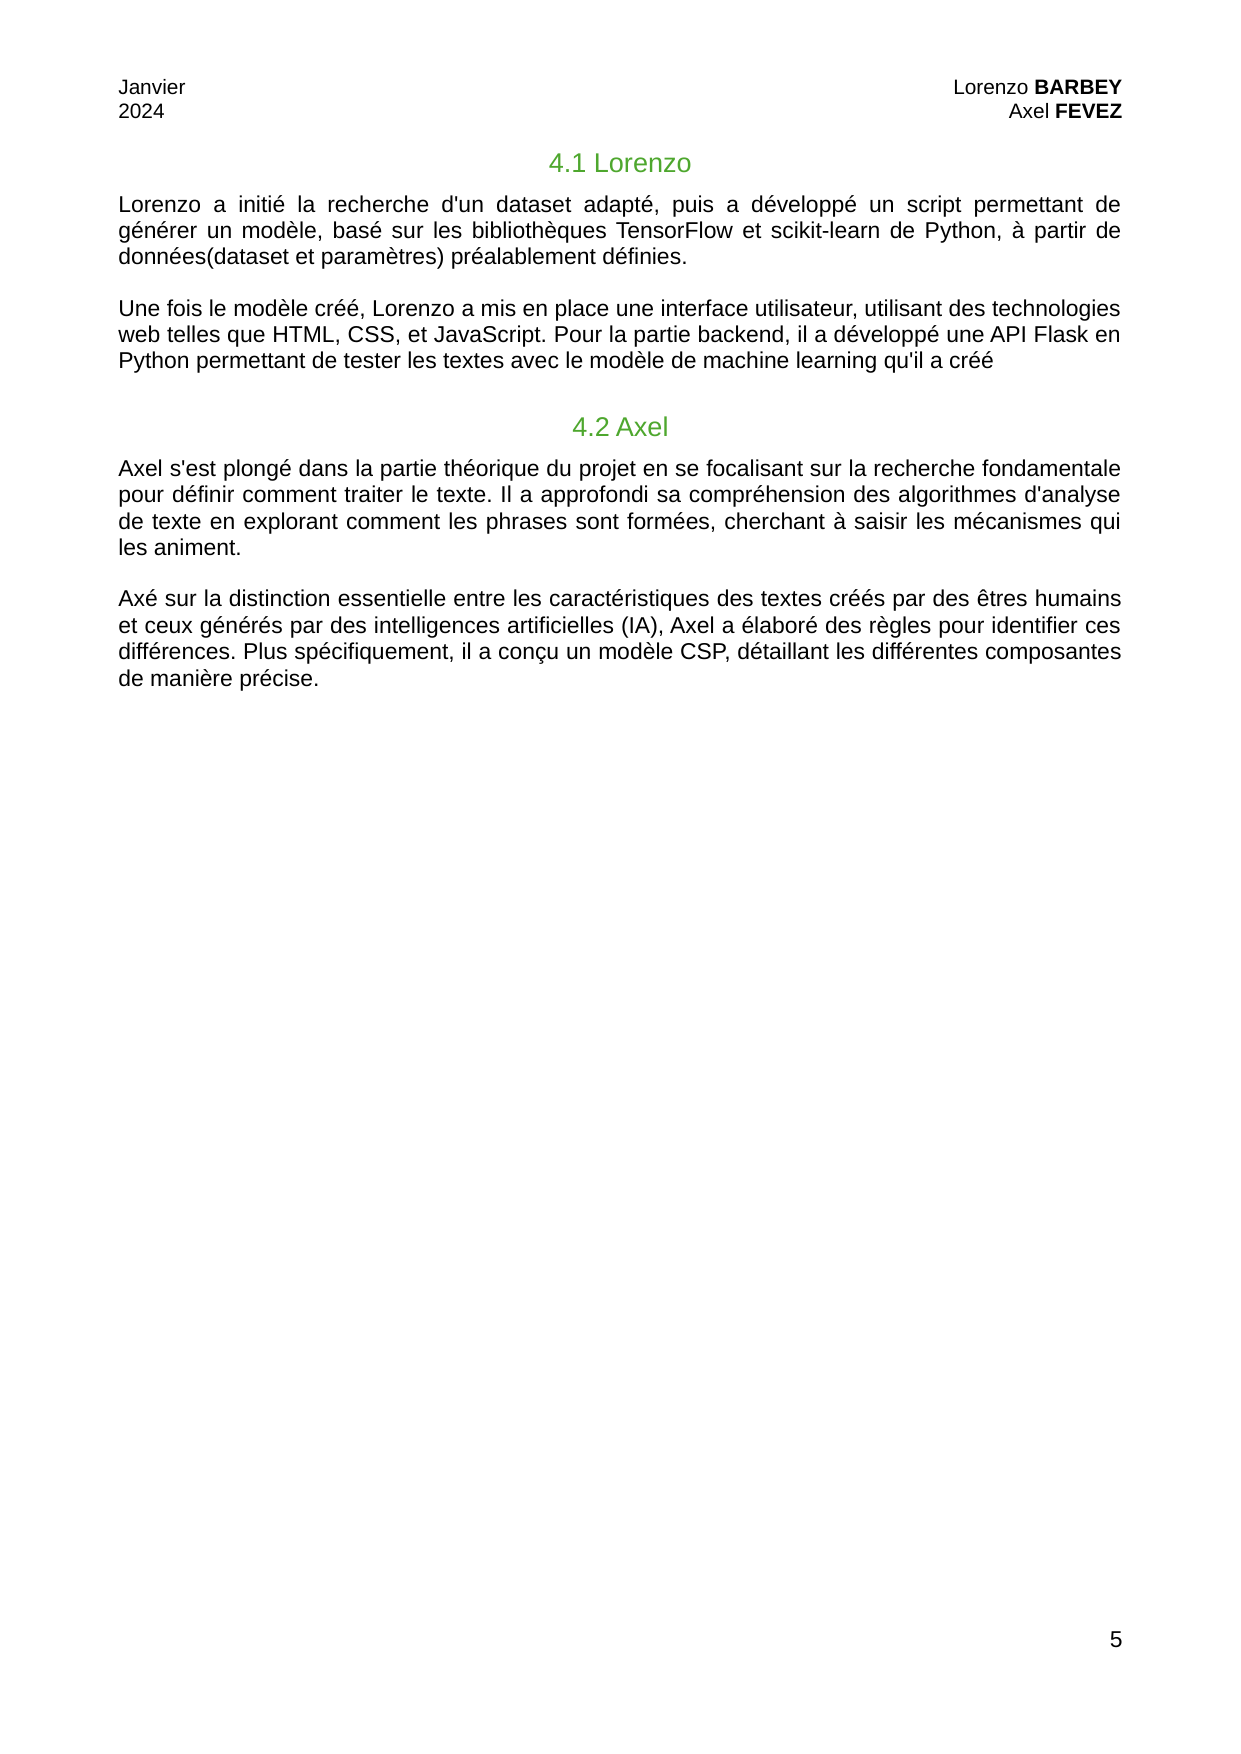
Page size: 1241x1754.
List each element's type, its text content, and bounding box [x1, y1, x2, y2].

text Axé sur la distinction essentielle entre les caractéristiques des textes créés par des êtres humains et ceux générés par des intelligences artificielles (IA), Axel a élaboré des règles pour identifier ces différences. Plus spécifiquement, il a conçu un modèle CSP, détaillant les différentes composantes de manière précise. [118, 585, 1122, 691]
subtitle 4.1 Lorenzo [118, 147, 1122, 178]
subtitle 4.2 Axel [118, 411, 1122, 442]
text Une fois le modèle créé, Lorenzo a mis en place une interface utilisateur, utilisant des technologies web telles que HTML, CSS, et JavaScript. Pour la partie backend, il a développé une API Flask en Python permettant de tester les textes avec le modèle de machine learning qu'il a créé [118, 295, 1122, 374]
text Lorenzo a initié la recherche d'un dataset adapté, puis a développé un script permettant de générer un modèle, basé sur les bibliothèques TensorFlow et scikit-learn de Python, à partir de données(dataset et paramètres) préalablement définies. [118, 191, 1122, 270]
text Axel s'est plongé dans la partie théorique du projet en se focalisant sur la recherche fondamentale pour définir comment traiter le texte. Il a approfondi sa compréhension des algorithmes d'analyse de texte en explorant comment les phrases sont formées, cherchant à saisir les mécanismes qui les animent. [118, 455, 1122, 560]
